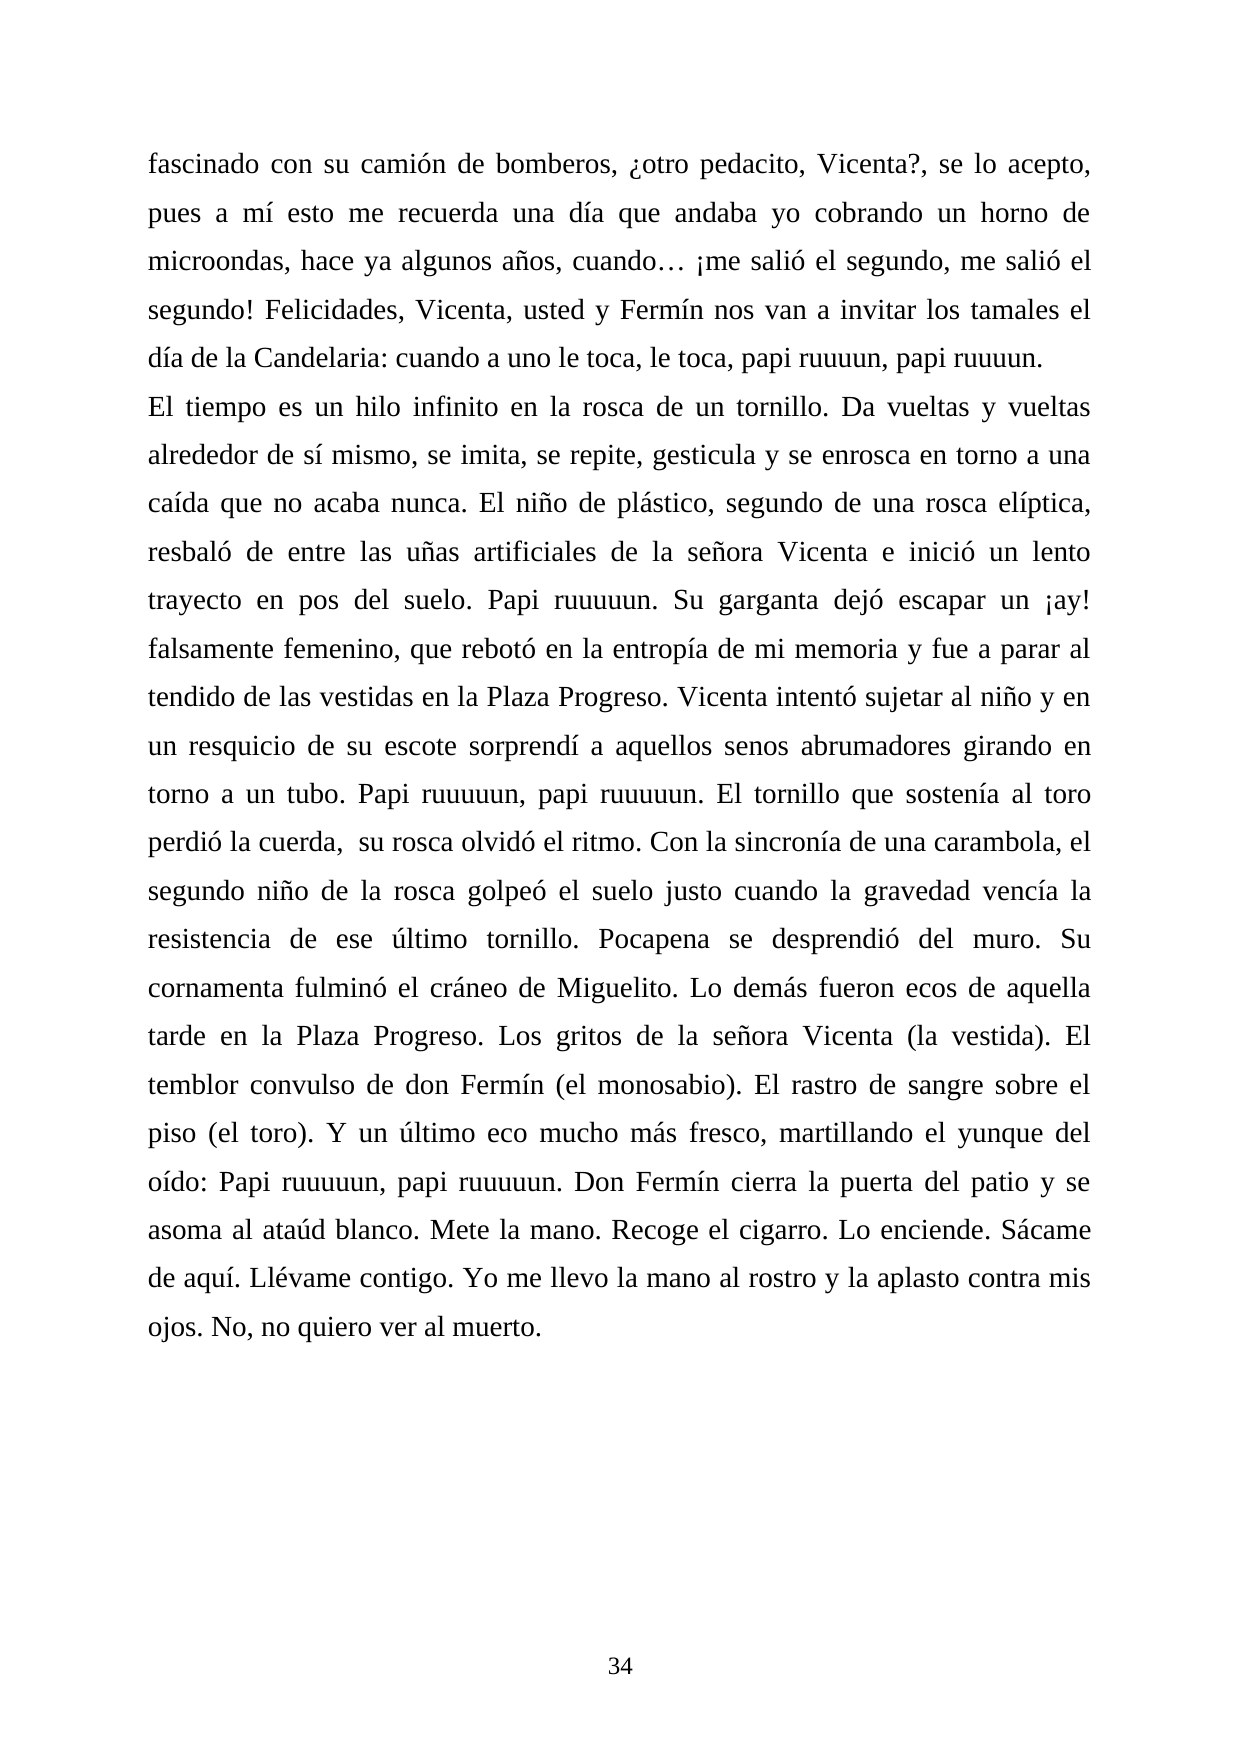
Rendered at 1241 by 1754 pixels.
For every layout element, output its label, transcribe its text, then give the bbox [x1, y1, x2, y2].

text El tiempo es un hilo infinito en la rosca de un tornillo. Da vueltas y vueltas alrededor de sí mismo, se imita, se repite, gesticula y se enrosca en torno a una caída que no acaba nunca. El niño de plástico, segundo de una rosca elíptica, resbaló de entre las uñas artificiales de la señora Vicenta e inició un lento trayecto en pos del suelo. Papi ruuuuun. Su garganta dejó escapar un ¡ay! falsamente femenino, que rebotó en la entropía de mi memoria y fue a parar al tendido de las vestidas en la Plaza Progreso. Vicenta intentó sujetar al niño y en un resquicio de su escote sorprendí a aquellos senos abrumadores girando en torno a un tubo. Papi ruuuuun, papi ruuuuun. El tornillo que sostenía al toro perdió la cuerda, su rosca olvidó el ritmo. Con la sincronía de una carambola, el segundo niño de la rosca golpeó el suelo justo cuando la gravedad vencía la resistencia de ese último tornillo. Pocapena se desprendió del muro. Su cornamenta fulminó el cráneo de Miguelito. Lo demás fueron ecos de aquella tarde en la Plaza Progreso. Los gritos de la señora Vicenta (la vestida). El temblor convulso de don Fermín (el monosabio). El rastro de sangre sobre el piso (el toro). Y un último eco mucho más fresco, martillando el yunque del oído: Papi ruuuuun, papi ruuuuun. Don Fermín cierra la puerta del patio y se asoma al ataúd blanco. Mete la mano. Recoge el cigarro. Lo enciende. Sácame de aquí. Llévame contigo. Yo me llevo la mano al rostro y la aplasto contra mis ojos. No, no quiero ver al muerto. [148, 390, 1092, 1342]
text fascinado con su camión de bomberos, ¿otro pedacito, Vicenta?, se lo acepto, pues a mí esto me recuerda una día que andaba yo cobrando un horno de microondas, hace ya algunos años, cuando… ¡me salió el segundo, me salió el segundo! Felicidades, Vicenta, usted y Fermín nos van a invitar los tamales el día de la Candelaria: cuando a uno le toca, le toca, papi ruuuun, papi ruuuun. [148, 148, 1092, 374]
